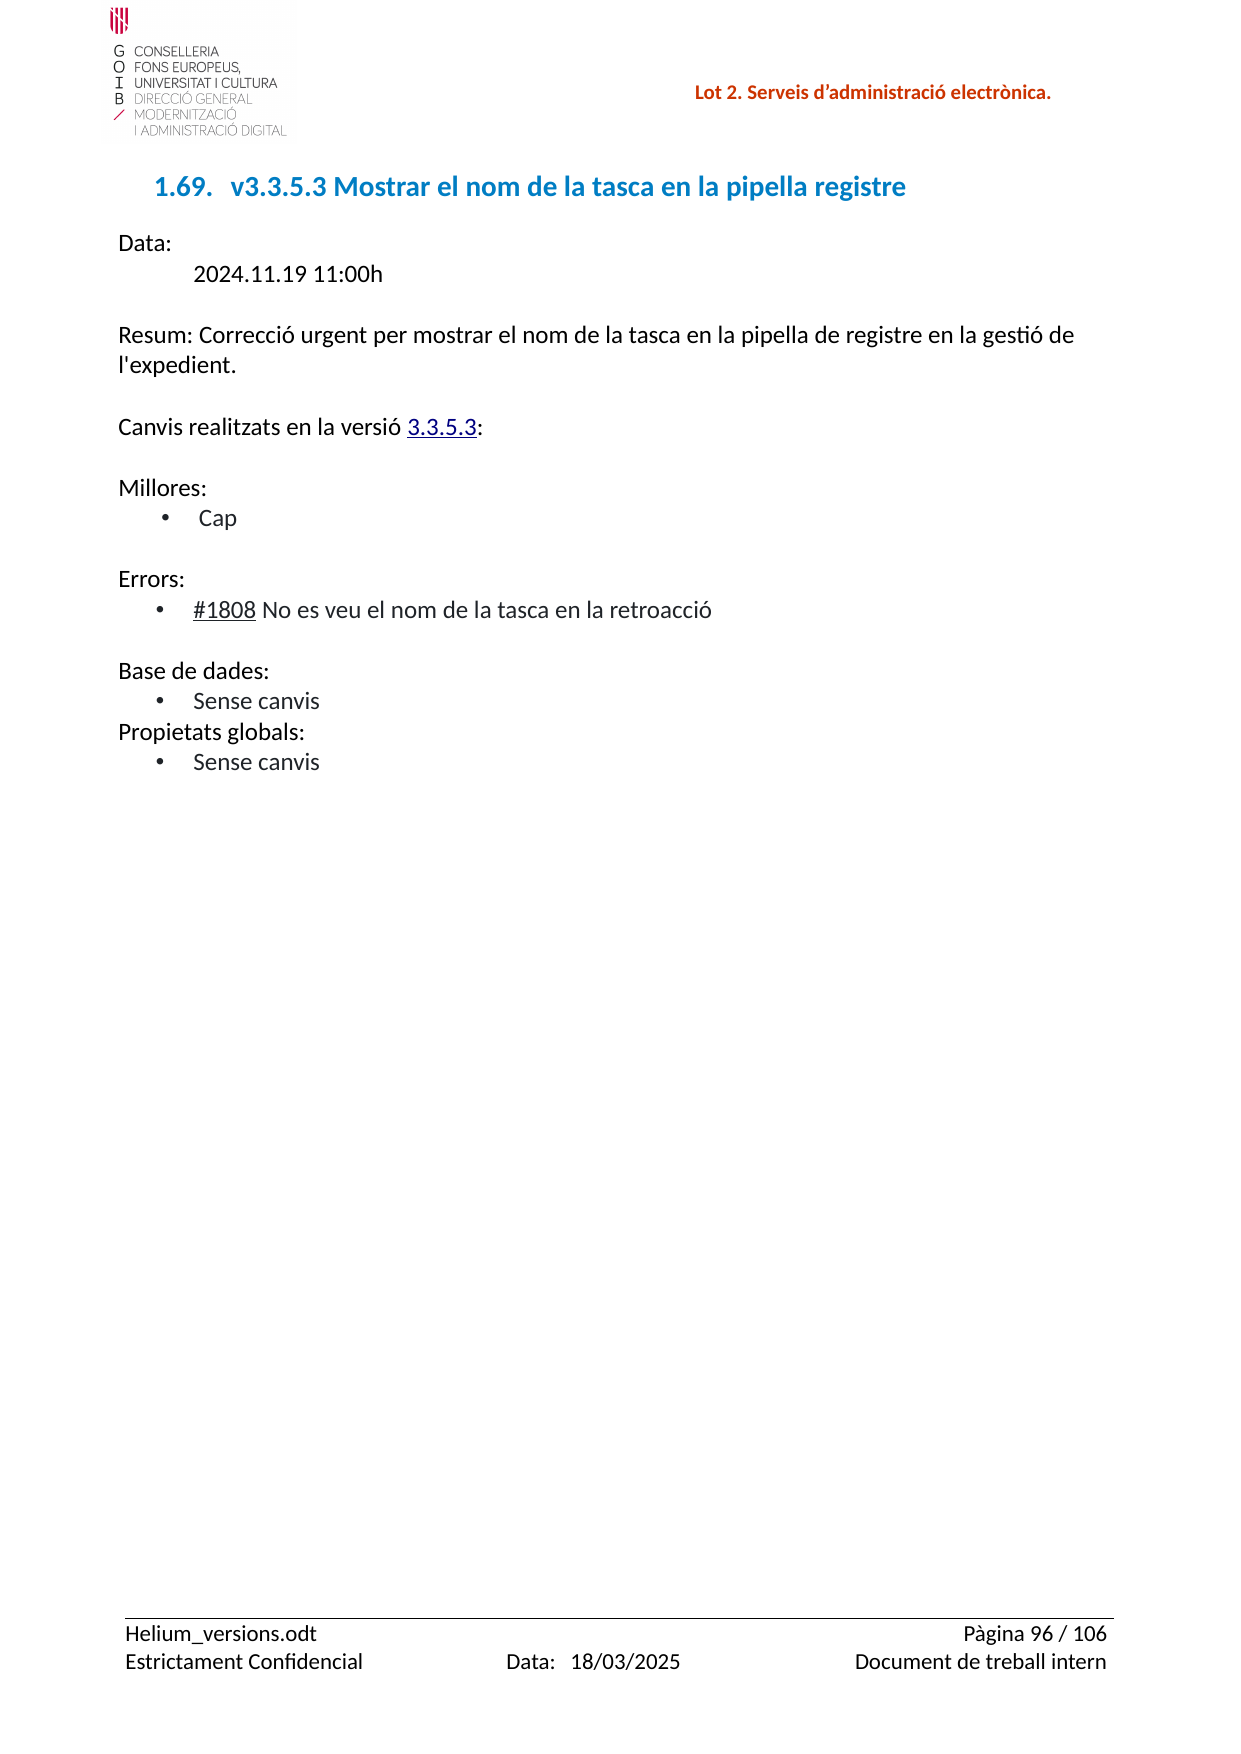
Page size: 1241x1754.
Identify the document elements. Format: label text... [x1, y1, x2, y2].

list Cap [161, 502, 1122, 533]
list Sense canvis [156, 746, 1122, 777]
subtitle v3.3.5.3 Mostrar el nom de la tasca en la pipella registre [153, 168, 1122, 204]
list Sense canvis [156, 685, 1122, 716]
picture [100, 0, 297, 144]
text Data: [118, 228, 1122, 258]
text Errors: [118, 563, 1122, 594]
text Base de dades: [118, 655, 1122, 685]
text 2024.11.19 11:00h [118, 258, 1122, 289]
list #1808 No es veu el nom de la tasca en la retroacció [156, 594, 1122, 624]
text Canvis realitzats en la versió 3.3.5.3: [118, 411, 1122, 441]
text Propietats globals: [118, 716, 1122, 746]
text Resum: Correcció urgent per mostrar el nom de la tasca en la pipella de registre en la gestió de l'expedient. [118, 319, 1122, 380]
text Millores: [118, 472, 1122, 502]
